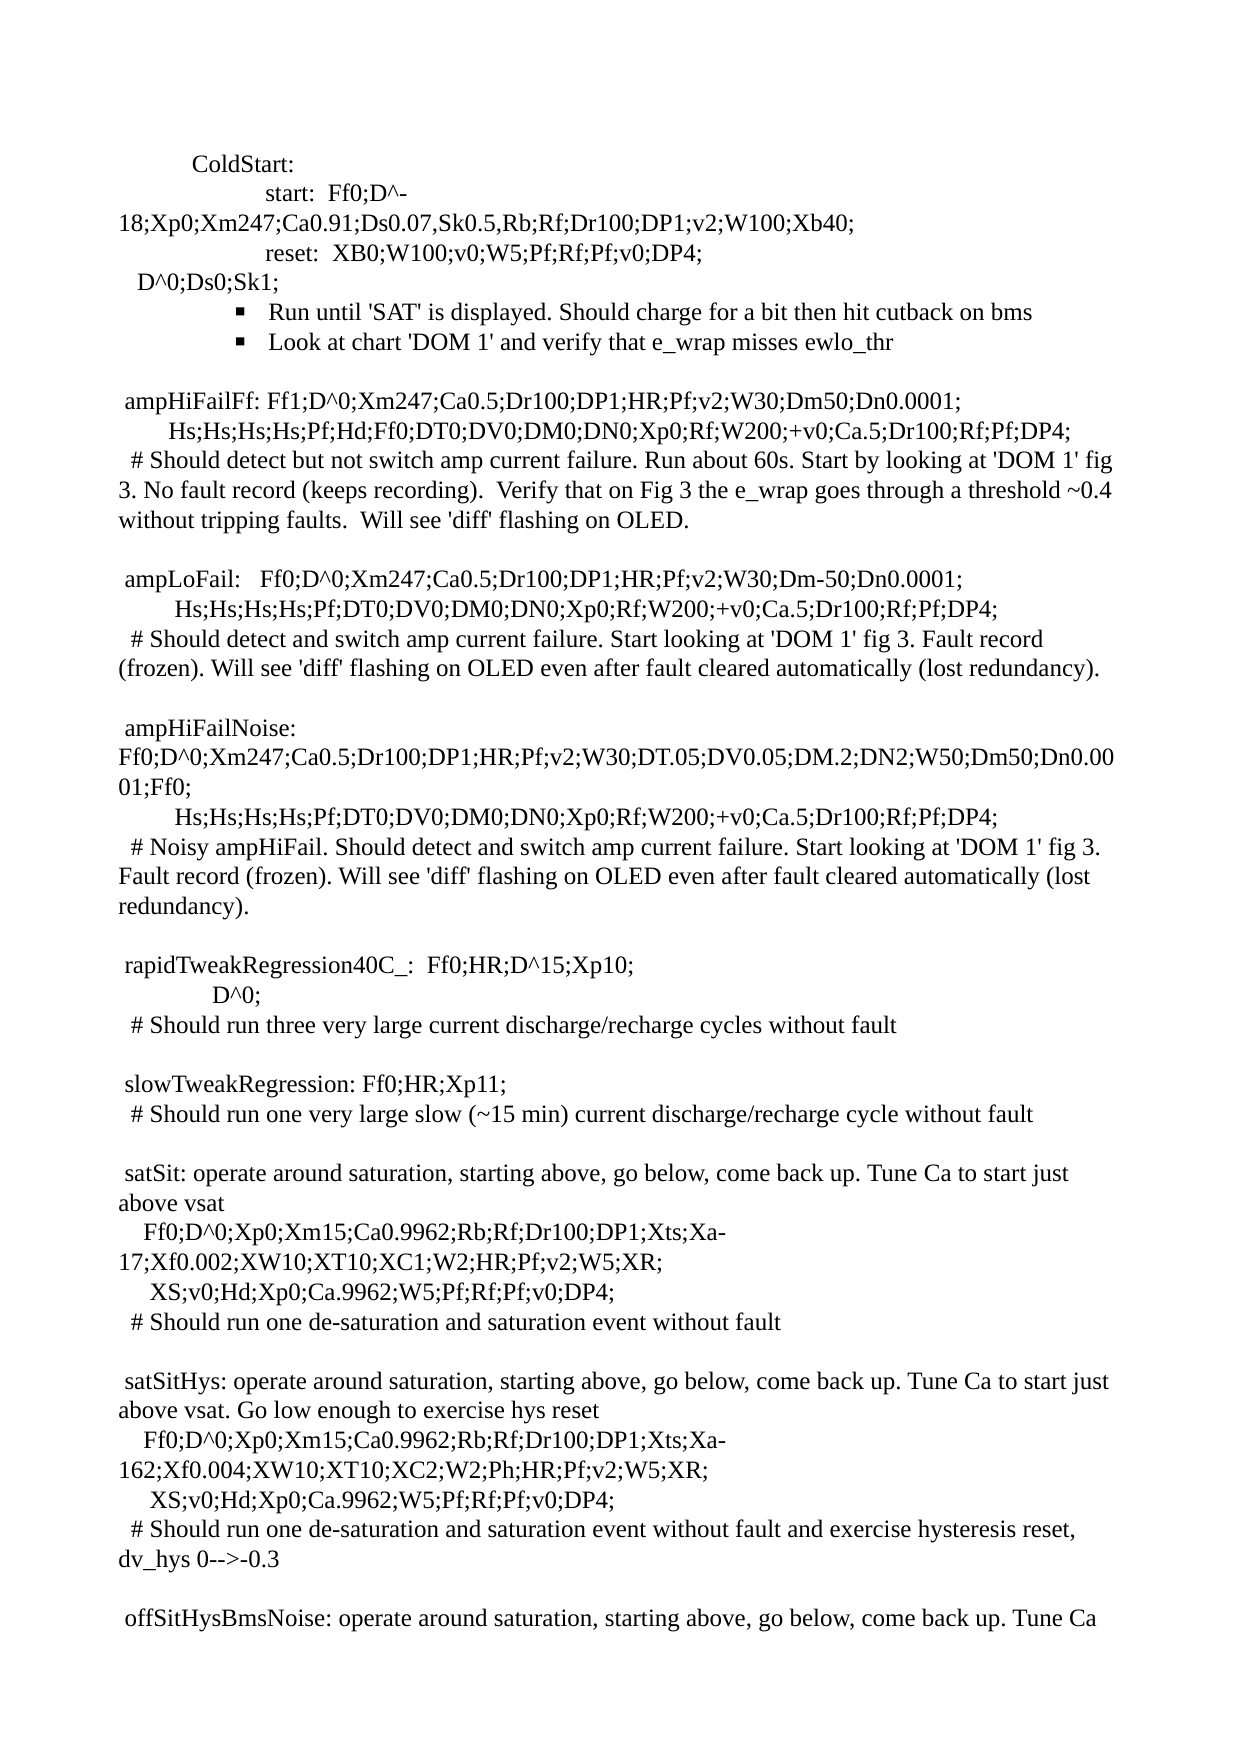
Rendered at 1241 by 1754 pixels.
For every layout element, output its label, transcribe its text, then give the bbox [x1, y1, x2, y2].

text satSitHys: operate around saturation, starting above, go below, come back up. Tune Ca to start just above vsat. Go low enough to exercise hys reset [118, 1365, 1122, 1424]
text XS;v0;Hd;Xp0;Ca.9962;W5;Pf;Rf;Pf;v0;DP4; [118, 1484, 1122, 1513]
text Ff0;D^0;Xp0;Xm15;Ca0.9962;Rb;Rf;Dr100;DP1;Xts;Xa-162;Xf0.004;XW10;XT10;XC2;W2;Ph;HR;Pf;v2;W5;XR; [118, 1424, 1122, 1484]
text Hs;Hs;Hs;Hs;Pf;DT0;DV0;DM0;DN0;Xp0;Rf;W200;+v0;Ca.5;Dr100;Rf;Pf;DP4; [118, 801, 1122, 831]
text # Noisy ampHiFail. Should detect and switch amp current failure. Start looking at 'DOM 1' fig 3. Fault record (frozen). Will see 'diff' flashing on OLED even after fault cleared automatically (lost redundancy). [118, 831, 1122, 920]
text ampHiFailNoise: Ff0;D^0;Xm247;Ca0.5;Dr100;DP1;HR;Pf;v2;W30;DT.05;DV0.05;DM.2;DN2;W50;Dm50;Dn0.0001;Ff0; [118, 712, 1122, 801]
text # Should detect and switch amp current failure. Start looking at 'DOM 1' fig 3. Fault record (frozen). Will see 'diff' flashing on OLED even after fault cleared automatically (lost redundancy). [118, 623, 1122, 682]
text slowTweakRegression: Ff0;HR;Xp11; [118, 1068, 1122, 1098]
text rapidTweakRegression40C_: Ff0;HR;D^15;Xp10; [118, 949, 1122, 979]
text D^0; [118, 979, 1122, 1009]
text XS;v0;Hd;Xp0;Ca.9962;W5;Pf;Rf;Pf;v0;DP4; [118, 1276, 1122, 1306]
text ampLoFail: Ff0;D^0;Xm247;Ca0.5;Dr100;DP1;HR;Pf;v2;W30;Dm-50;Dn0.0001; [118, 563, 1122, 593]
text # Should run one very large slow (~15 min) current discharge/recharge cycle without fault [118, 1098, 1122, 1127]
text reset: XB0;W100;v0;W5;Pf;Rf;Pf;v0;DP4; [118, 237, 1122, 267]
text # Should run one de-saturation and saturation event without fault [118, 1306, 1122, 1335]
text # Should run three very large current discharge/recharge cycles without fault [118, 1009, 1122, 1038]
text ampHiFailFf: Ff1;D^0;Xm247;Ca0.5;Dr100;DP1;HR;Pf;v2;W30;Dm50;Dn0.0001; [118, 385, 1122, 415]
text start: Ff0;D^-18;Xp0;Xm247;Ca0.91;Ds0.07,Sk0.5,Rb;Rf;Dr100;DP1;v2;W100;Xb40; [118, 177, 1122, 237]
text Hs;Hs;Hs;Hs;Pf;Hd;Ff0;DT0;DV0;DM0;DN0;Xp0;Rf;W200;+v0;Ca.5;Dr100;Rf;Pf;DP4; [118, 415, 1122, 445]
text offSitHysBmsNoise: operate around saturation, starting above, go below, come back up. Tune Ca [118, 1602, 1122, 1632]
text Hs;Hs;Hs;Hs;Pf;DT0;DV0;DM0;DN0;Xp0;Rf;W200;+v0;Ca.5;Dr100;Rf;Pf;DP4; [118, 593, 1122, 623]
text # Should detect but not switch amp current failure. Run about 60s. Start by looking at 'DOM 1' fig 3. No fault record (keeps recording). Verify that on Fig 3 the e_wrap goes through a threshold ~0.4 without tripping faults. Will see 'diff' flashing on OLED. [118, 445, 1122, 534]
text Ff0;D^0;Xp0;Xm15;Ca0.9962;Rb;Rf;Dr100;DP1;Xts;Xa-17;Xf0.002;XW10;XT10;XC1;W2;HR;Pf;v2;W5;XR; [118, 1217, 1122, 1276]
text D^0;Ds0;Sk1; [118, 267, 1122, 296]
text satSit: operate around saturation, starting above, go below, come back up. Tune Ca to start just above vsat [118, 1157, 1122, 1217]
list Run until 'SAT' is displayed. Should charge for a bit then hit cutback on bms [231, 296, 1122, 326]
list Look at chart 'DOM 1' and verify that e_wrap misses ewlo_thr [231, 326, 1122, 356]
text # Should run one de-saturation and saturation event without fault and exercise hysteresis reset, dv_hys 0-->-0.3 [118, 1513, 1122, 1573]
text ColdStart: [118, 148, 1122, 177]
